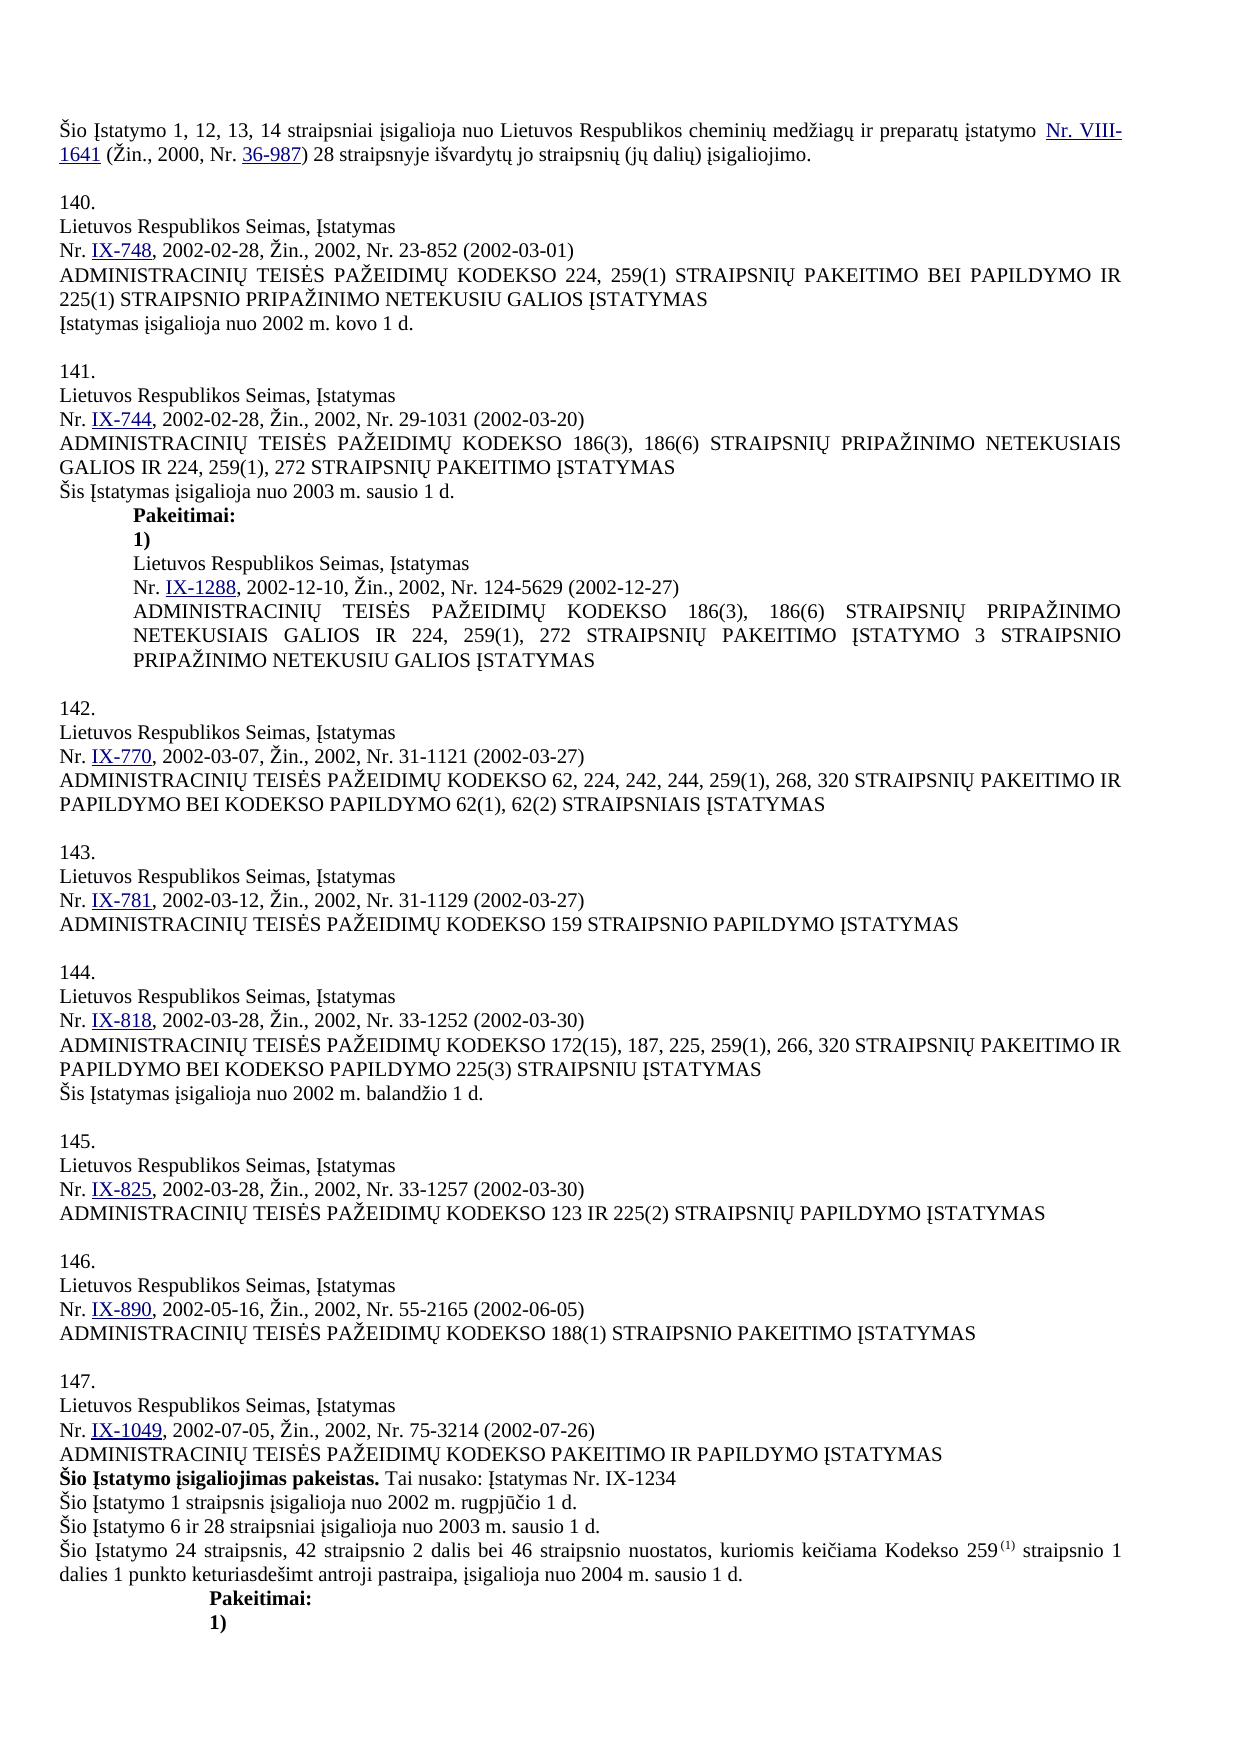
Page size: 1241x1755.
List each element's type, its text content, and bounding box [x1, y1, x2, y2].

text Lietuvos Respublikos Seimas, Įstatymas [59, 383, 1122, 407]
text ADMINISTRACINIŲ TEISĖS PAŽEIDIMŲ KODEKSO 172(15), 187, 225, 259(1), 266, 320 STRAIPSNIŲ PAKEITIMO IR PAPILDYMO BEI KODEKSO PAPILDYMO 225(3) STRAIPSNIU ĮSTATYMAS [59, 1032, 1122, 1081]
text Nr. IX-781, 2002-03-12, Žin., 2002, Nr. 31-1129 (2002-03-27) [59, 888, 1122, 912]
text ADMINISTRACINIŲ TEISĖS PAŽEIDIMŲ KODEKSO 62, 224, 242, 244, 259(1), 268, 320 STRAIPSNIŲ PAKEITIMO IR PAPILDYMO BEI KODEKSO PAPILDYMO 62(1), 62(2) STRAIPSNIAIS ĮSTATYMAS [59, 768, 1122, 816]
text Pakeitimai: [134, 1586, 1122, 1610]
text Šio Įstatymo 6 ir 28 straipsniai įsigalioja nuo 2003 m. sausio 1 d. [59, 1514, 1122, 1538]
text Nr. IX-890, 2002-05-16, Žin., 2002, Nr. 55-2165 (2002-06-05) [59, 1297, 1122, 1321]
text Lietuvos Respublikos Seimas, Įstatymas [59, 1273, 1122, 1297]
text 140. [59, 190, 1122, 214]
text 141. [59, 359, 1122, 383]
text 1) [59, 527, 1122, 551]
text 146. [59, 1249, 1122, 1273]
text Lietuvos Respublikos Seimas, Įstatymas [59, 1393, 1122, 1417]
text ADMINISTRACINIŲ TEISĖS PAŽEIDIMŲ KODEKSO 123 IR 225(2) STRAIPSNIŲ PAPILDYMO ĮSTATYMAS [59, 1201, 1122, 1225]
text Įstatymas įsigalioja nuo 2002 m. kovo 1 d. [59, 311, 1122, 335]
text ADMINISTRACINIŲ TEISĖS PAŽEIDIMŲ KODEKSO PAKEITIMO IR PAPILDYMO ĮSTATYMAS [59, 1442, 1122, 1466]
text Šio Įstatymo 1, 12, 13, 14 straipsniai įsigalioja nuo Lietuvos Respublikos cheminių medžiagų ir preparatų įstatymo Nr. VIII-1641 (Žin., 2000, Nr. 36-987) 28 straipsnyje išvardytų jo straipsnių (jų dalių) įsigaliojimo. [59, 118, 1122, 166]
text Šis Įstatymas įsigalioja nuo 2002 m. balandžio 1 d. [59, 1081, 1121, 1105]
text Lietuvos Respublikos Seimas, Įstatymas [59, 984, 1122, 1008]
text ADMINISTRACINIŲ TEISĖS PAŽEIDIMŲ KODEKSO 186(3), 186(6) STRAIPSNIŲ PRIPAŽINIMO NETEKUSIAIS GALIOS IR 224, 259(1), 272 STRAIPSNIŲ PAKEITIMO ĮSTATYMAS [59, 431, 1122, 479]
text Pakeitimai: [59, 503, 1122, 527]
text Šio Įstatymo įsigaliojimas pakeistas. Tai nusako: Įstatymas Nr. IX-1234 [59, 1466, 1122, 1490]
text Nr. IX-744, 2002-02-28, Žin., 2002, Nr. 29-1031 (2002-03-20) [59, 407, 1122, 431]
text Lietuvos Respublikos Seimas, Įstatymas [59, 720, 1122, 744]
text 143. [59, 840, 1122, 864]
text 1) [209, 1610, 1122, 1634]
text 144. [59, 960, 1122, 984]
text Šio Įstatymo 24 straipsnis, 42 straipsnio 2 dalis bei 46 straipsnio nuostatos, kuriomis keičiama Kodekso 259(1) straipsnio 1 dalies 1 punkto keturiasdešimt antroji pastraipa, įsigalioja nuo 2004 m. sausio 1 d. [59, 1538, 1122, 1586]
text 145. [59, 1129, 1122, 1153]
text Šis Įstatymas įsigalioja nuo 2003 m. sausio 1 d. [59, 479, 1121, 503]
text Nr. IX-748, 2002-02-28, Žin., 2002, Nr. 23-852 (2002-03-01) [59, 238, 1122, 262]
text Nr. IX-770, 2002-03-07, Žin., 2002, Nr. 31-1121 (2002-03-27) [59, 744, 1122, 768]
text ADMINISTRACINIŲ TEISĖS PAŽEIDIMŲ KODEKSO 159 STRAIPSNIO PAPILDYMO ĮSTATYMAS [59, 912, 1122, 936]
text Nr. IX-1049, 2002-07-05, Žin., 2002, Nr. 75-3214 (2002-07-26) [59, 1417, 1122, 1442]
text Lietuvos Respublikos Seimas, Įstatymas [59, 551, 1122, 575]
text Nr. IX-1288, 2002-12-10, Žin., 2002, Nr. 124-5629 (2002-12-27) [59, 575, 1122, 599]
text ADMINISTRACINIŲ TEISĖS PAŽEIDIMŲ KODEKSO 188(1) STRAIPSNIO PAKEITIMO ĮSTATYMAS [59, 1321, 1122, 1345]
text Šio Įstatymo 1 straipsnis įsigalioja nuo 2002 m. rugpjūčio 1 d. [59, 1490, 1122, 1514]
text Nr. IX-818, 2002-03-28, Žin., 2002, Nr. 33-1252 (2002-03-30) [59, 1008, 1122, 1032]
text Lietuvos Respublikos Seimas, Įstatymas [59, 1153, 1122, 1177]
text ADMINISTRACINIŲ TEISĖS PAŽEIDIMŲ KODEKSO 186(3), 186(6) STRAIPSNIŲ PRIPAŽINIMO NETEKUSIAIS GALIOS IR 224, 259(1), 272 STRAIPSNIŲ PAKEITIMO ĮSTATYMO 3 STRAIPSNIO PRIPAŽINIMO NETEKUSIU GALIOS ĮSTATYMAS [133, 599, 1122, 672]
text 142. [59, 696, 1122, 720]
text ADMINISTRACINIŲ TEISĖS PAŽEIDIMŲ KODEKSO 224, 259(1) STRAIPSNIŲ PAKEITIMO BEI PAPILDYMO IR 225(1) STRAIPSNIO PRIPAŽINIMO NETEKUSIU GALIOS ĮSTATYMAS [59, 262, 1122, 311]
text Lietuvos Respublikos Seimas, Įstatymas [59, 864, 1122, 888]
text Lietuvos Respublikos Seimas, Įstatymas [59, 214, 1122, 238]
text Nr. IX-825, 2002-03-28, Žin., 2002, Nr. 33-1257 (2002-03-30) [59, 1177, 1122, 1201]
text 147. [59, 1369, 1122, 1393]
